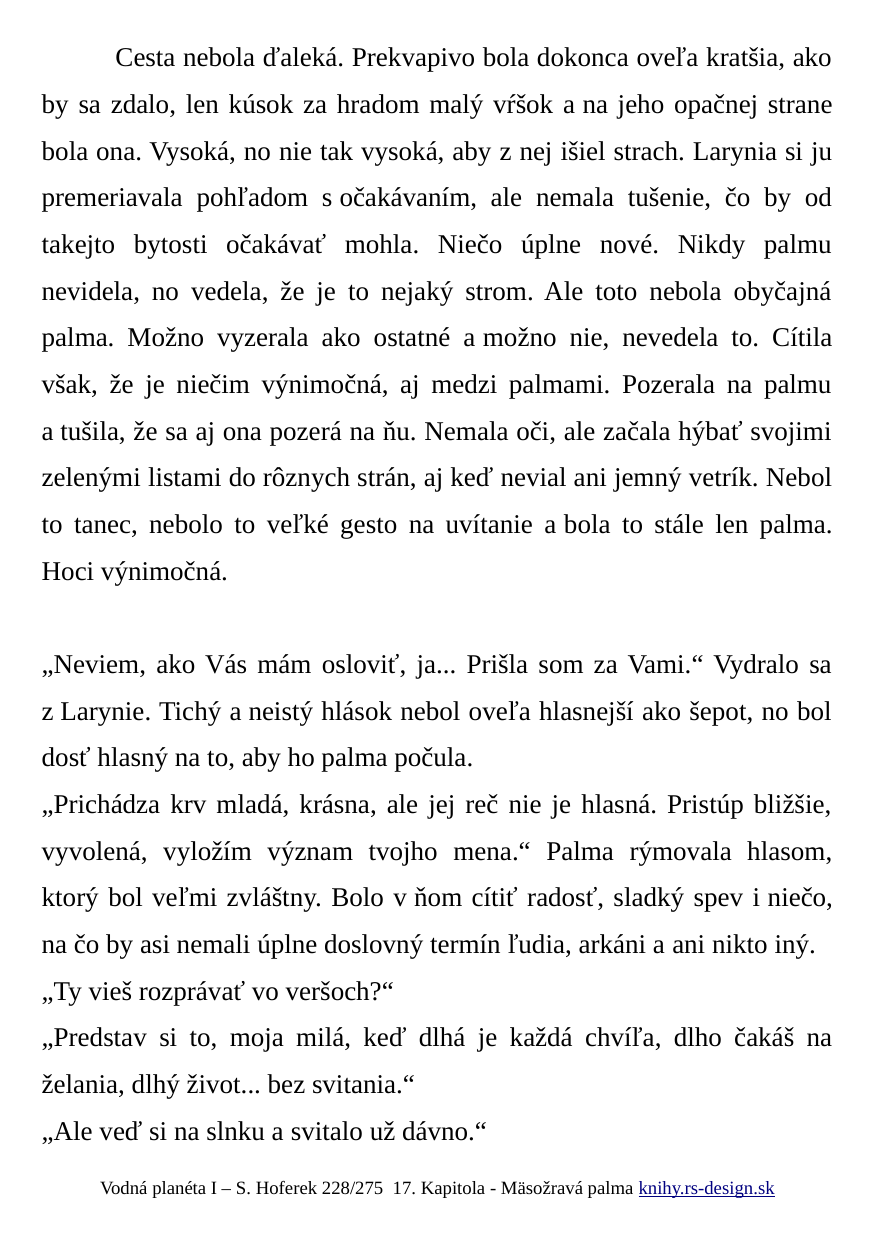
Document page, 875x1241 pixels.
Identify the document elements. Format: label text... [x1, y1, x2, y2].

text „Predstav si to, moja milá, keď dlhá je každá chvíľa, dlho čakáš na želania, dlhý život... bez svitania.“ [41, 1021, 833, 1099]
text „Prichádza krv mladá, krásna, ale jej reč nie je hlasná. Pristúp bližšie, vyvolená, vyložím význam tvojho mena.“ Palma rýmovala hlasom, ktorý bol veľmi zvláštny. Bolo v ňom cítiť radosť, sladký spev i niečo, na čo by asi nemali úplne doslovný termín ľudia, arkáni a ani nikto iný. [41, 788, 833, 959]
text Cesta nebola ďaleká. Prekvapivo bola dokonca oveľa kratšia, ako by sa zdalo, len kúsok za hradom malý vŕšok a na jeho opačnej strane bola ona. Vysoká, no nie tak vysoká, aby z nej išiel strach. Larynia si ju premeriavala pohľadom s očakávaním, ale nemala tušenie, čo by od takejto bytosti očakávať mohla. Niečo úplne nové. Nikdy palmu nevidela, no vedela, že je to nejaký strom. Ale toto nebola obyčajná palma. Možno vyzerala ako ostatné a možno nie, nevedela to. Cítila však, že je niečim výnimočná, aj medzi palmami. Pozerala na palmu a tušila, že sa aj ona pozerá na ňu. Nemala oči, ale začala hýbať svojimi zelenými listami do rôznych strán, aj keď nevial ani jemný vetrík. Nebol to tanec, nebolo to veľké gesto na uvítanie a bola to stále len palma. Hoci výnimočná. [41, 41, 833, 586]
text „Ale veď si na slnku a svitalo už dávno.“ [41, 1115, 833, 1146]
text „Neviem, ako Vás mám osloviť, ja... Prišla som za Vami.“ Vydralo sa z Larynie. Tichý a neistý hlások nebol oveľa hlasnejší ako šepot, no bol dosť hlasný na to, aby ho palma počula. [41, 648, 833, 772]
text „Ty vieš rozprávať vo veršoch?“ [41, 975, 833, 1006]
